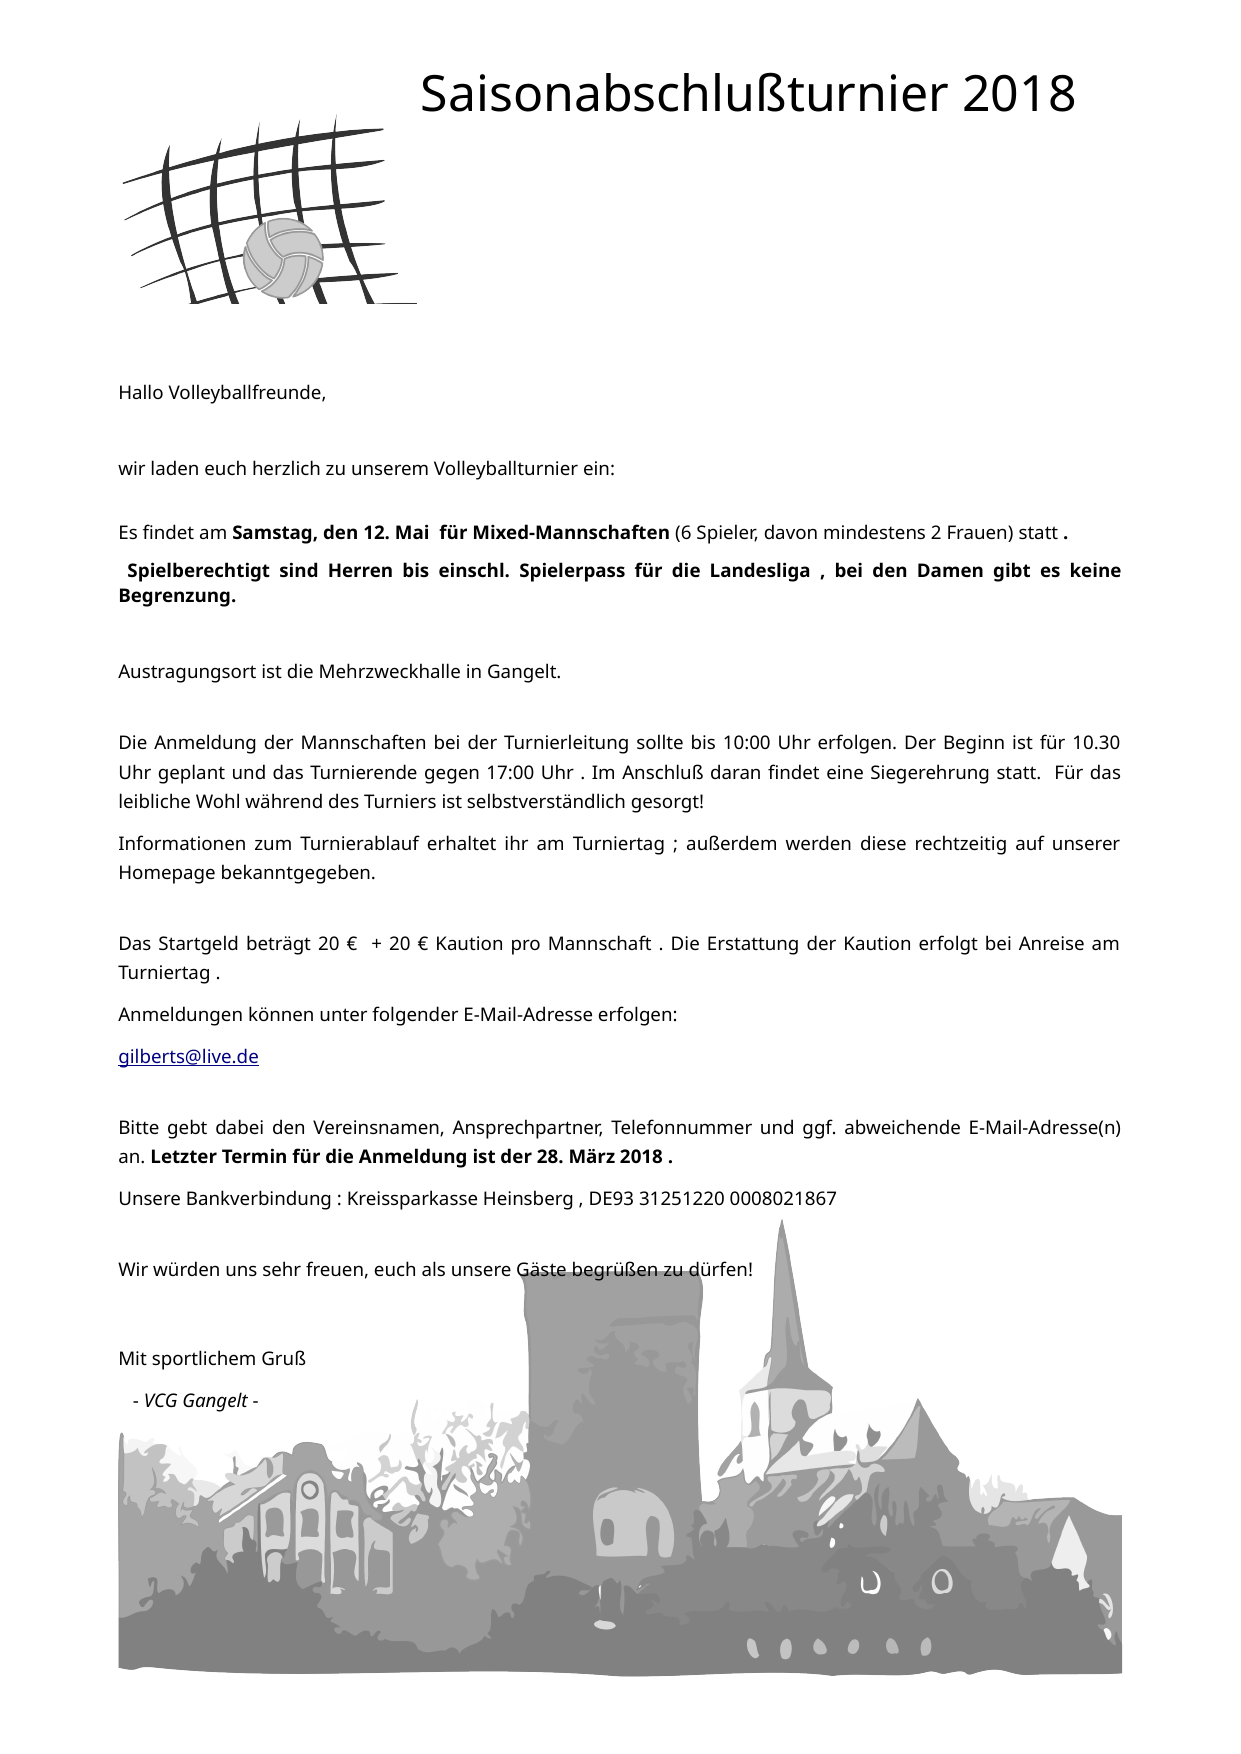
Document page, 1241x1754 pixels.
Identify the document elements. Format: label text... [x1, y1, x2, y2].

text gilberts@live.de [118, 1043, 1122, 1069]
text [785, 1227, 1122, 1282]
text [832, 1387, 1122, 1413]
text [699, 1346, 770, 1371]
text Hallo Volleyballfreunde, [118, 379, 1122, 405]
text Das Startgeld beträgt 20 € + 20 € Kaution pro Mannschaft . Die Erstattung der Kaution erfolgt bei Anreise am Turniertag . [118, 901, 1122, 985]
text Saisonabschlußturnier 2018 [118, 57, 1122, 304]
text [699, 1387, 742, 1413]
text Bitte gebt dabei den Vereinsnamen, Ansprechpartner, Telefonnummer und ggf. abweichende E-Mail-Adresse(n) an. Letzter Termin für die Anmeldung ist der 28. März 2018 . [118, 1085, 1122, 1169]
text Die Anmeldung der Mannschaften bei der Turnierleitung sollte bis 10:00 Uhr erfolgen. Der Beginn ist für 10.30 Uhr geplant und das Turnierende gegen 17:00 Uhr . Im Anschluß daran findet eine Siegerehrung statt. Für das leibliche Wohl während des Turniers ist selbstverständlich gesorgt! [118, 700, 1122, 814]
text Es findet am Samstag, den 12. Mai für Mixed-Mannschaften (6 Spieler, davon mindestens 2 Frauen) statt . [118, 493, 1122, 544]
text Austragungsort ist die Mehrzweckhalle in Gangelt. [118, 659, 1122, 684]
text - VCG Gangelt - [118, 1387, 528, 1413]
text [805, 1346, 1122, 1371]
text Mit sportlichem Gruß [118, 1346, 528, 1371]
text Informationen zum Turnierablauf erhaltet ihr am Turniertag ; außerdem werden diese rechtzeitig auf unserer Homepage bekanntgegeben. [118, 830, 1122, 885]
text Anmeldungen können unter folgender E-Mail-Adresse erfolgen: [118, 1001, 1122, 1027]
text Spielberechtigt sind Herren bis einschl. Spielerpass für die Landesliga , bei den Damen gibt es keine Begrenzung. [118, 557, 1122, 608]
text Unsere Bankverbindung : Kreissparkasse Heinsberg , DE93 31251220 0008021867 [118, 1185, 1122, 1211]
text Wir würden uns sehr freuen, euch als unsere Gäste begrüßen zu dürfen! [118, 1227, 779, 1282]
text wir laden euch herzlich zu unserem Volleyballturnier ein: [118, 430, 1122, 481]
